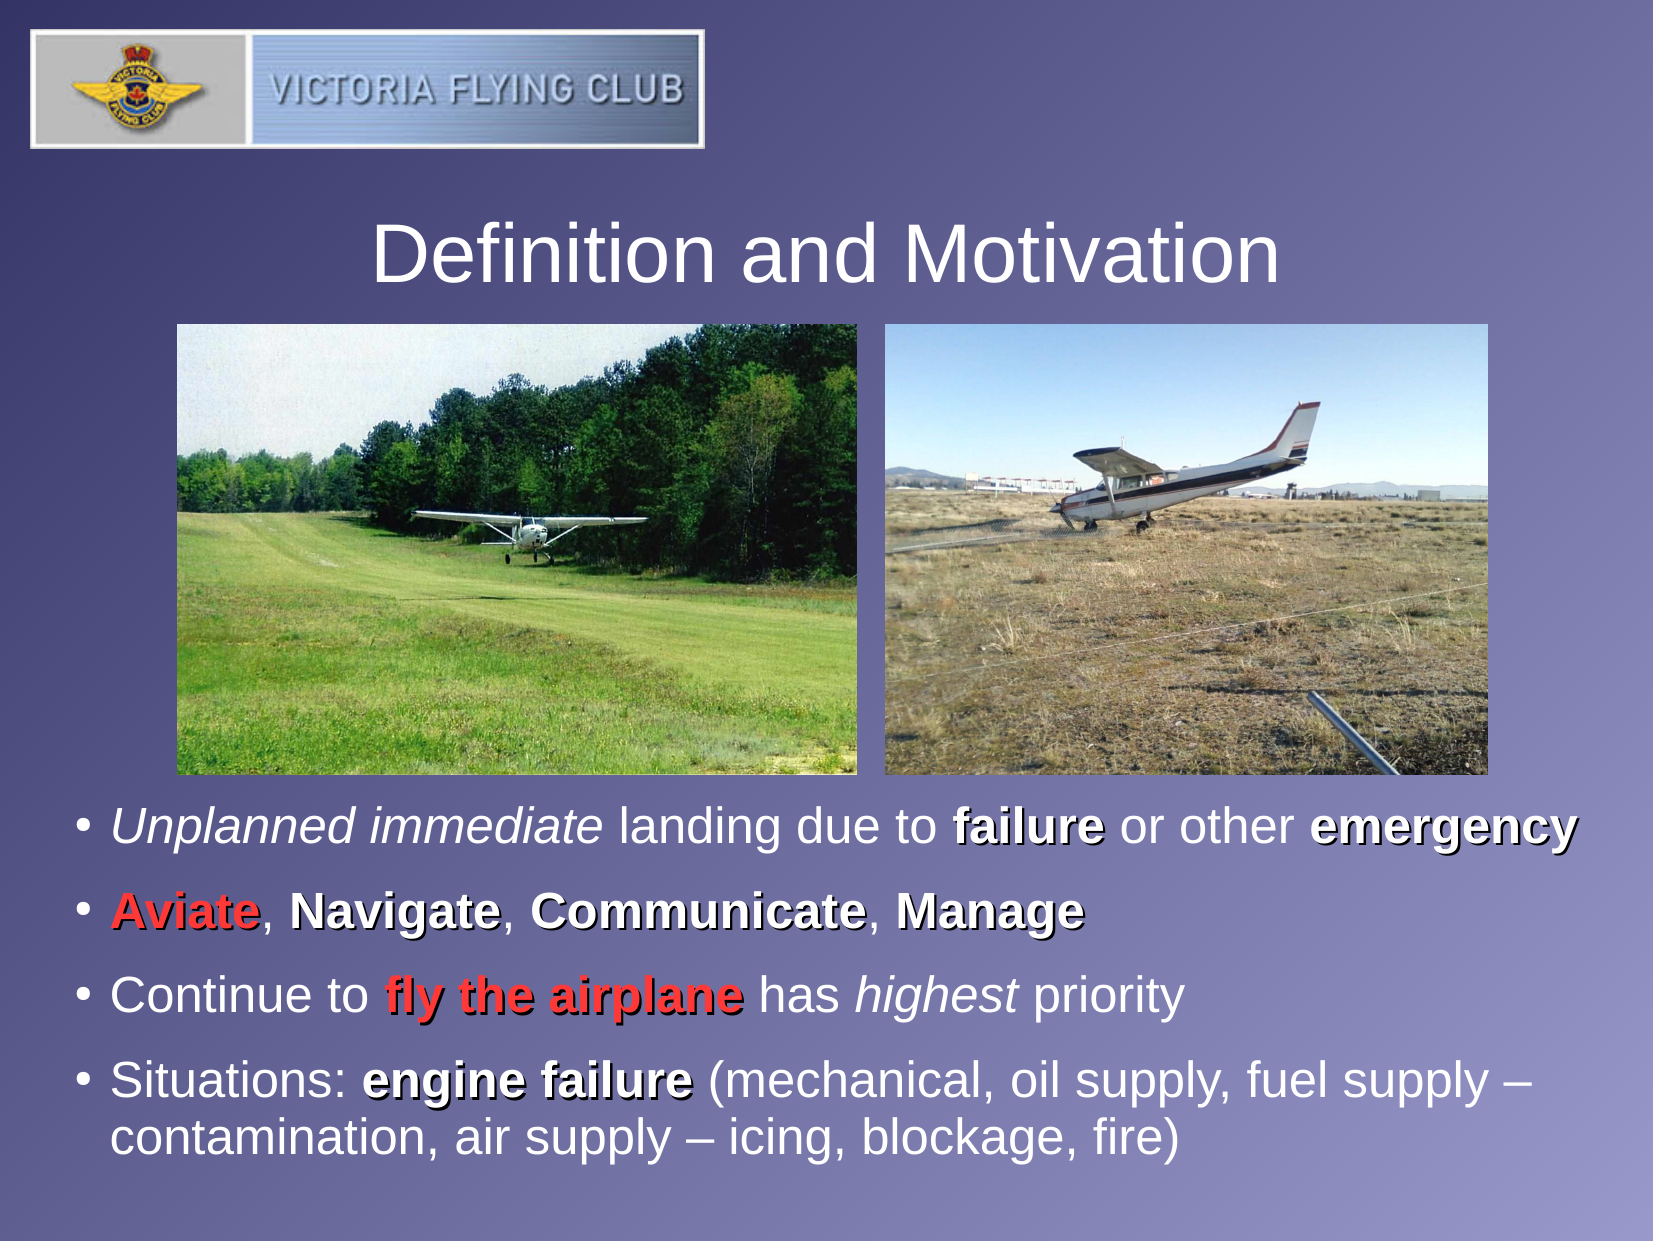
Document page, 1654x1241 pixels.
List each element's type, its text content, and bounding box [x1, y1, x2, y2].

picture [30, 29, 705, 149]
picture [885, 324, 1488, 775]
picture [177, 324, 857, 775]
list Unplanned immediate landing due to failure or other emergency Aviate, Navigate, Communicate, Manage Continue to fly the airplane has highest priority Situations: engine failure (mechanical, oil supply, fuel supply – contamination, air supply – icing, blockage, fire) [57, 797, 1596, 1218]
title Definition and Motivation [82, 150, 1571, 358]
